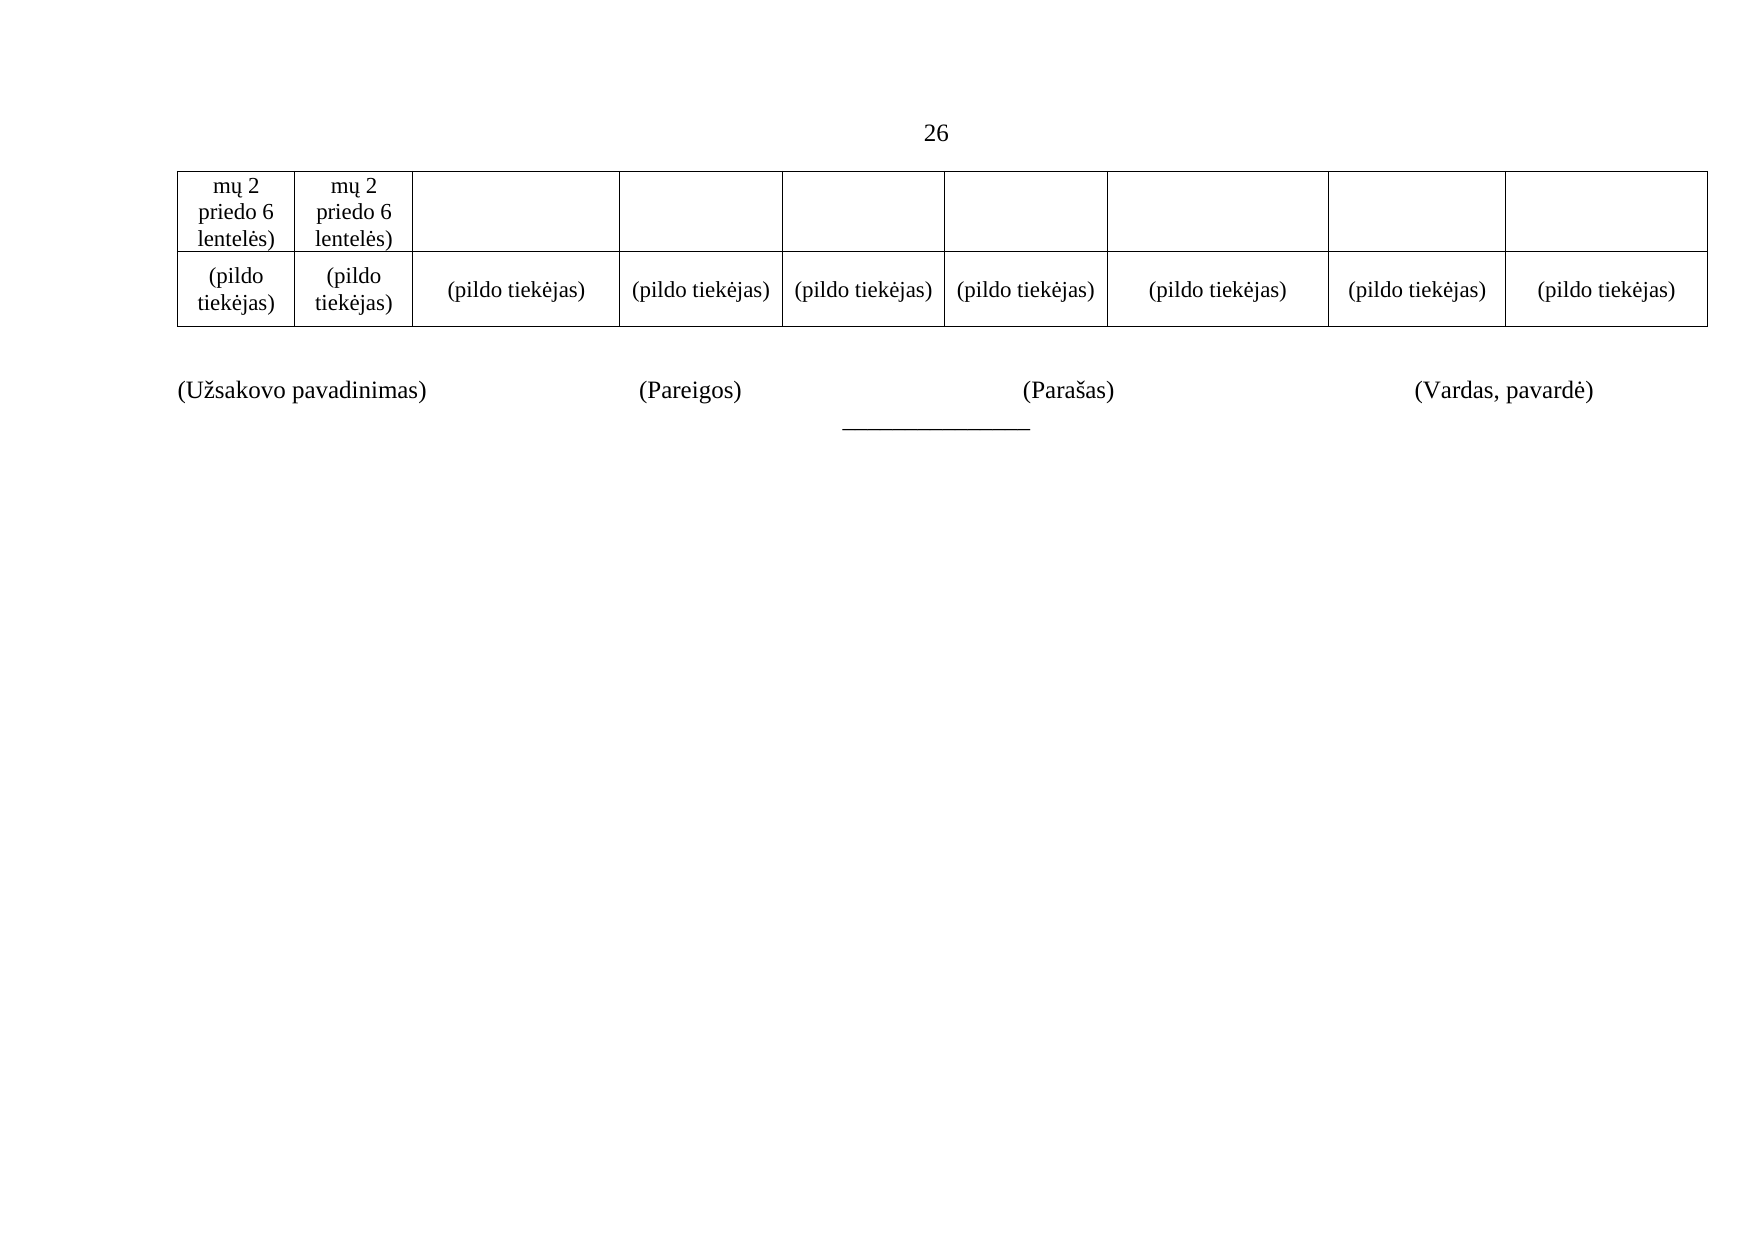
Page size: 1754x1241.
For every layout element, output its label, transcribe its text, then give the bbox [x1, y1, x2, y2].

table_cell (pildo tiekėjas) [413, 252, 619, 326]
table_cell (pildo tiekėjas) [1329, 252, 1505, 326]
text _______________ [177, 404, 1695, 433]
text (Užsakovo pavadinimas) (Pareigos) (Parašas) (Vardas, pavardė) [177, 375, 1695, 404]
table_cell [1506, 172, 1707, 251]
table_cell [413, 172, 619, 251]
table_cell (pildo tiekėjas) [783, 252, 944, 326]
table_cell (pildo tiekėjas) [620, 252, 782, 326]
table_cell (pildo tiekėjas) [1506, 252, 1707, 326]
table_cell (pildo tiekėjas) [1108, 252, 1328, 326]
table_cell mų 2 priedo 6 lentelės) [178, 172, 294, 251]
table_cell (pildo tiekėjas) [178, 252, 294, 326]
table_cell (pildo tiekėjas) [945, 252, 1107, 326]
table_cell mų 2 priedo 6 lentelės) [295, 172, 412, 251]
table_cell [945, 172, 1107, 251]
table_cell [620, 172, 782, 251]
table_cell [1329, 172, 1505, 251]
table_cell [783, 172, 944, 251]
table_cell [1108, 172, 1328, 251]
table_cell (pildo tiekėjas) [295, 252, 412, 326]
